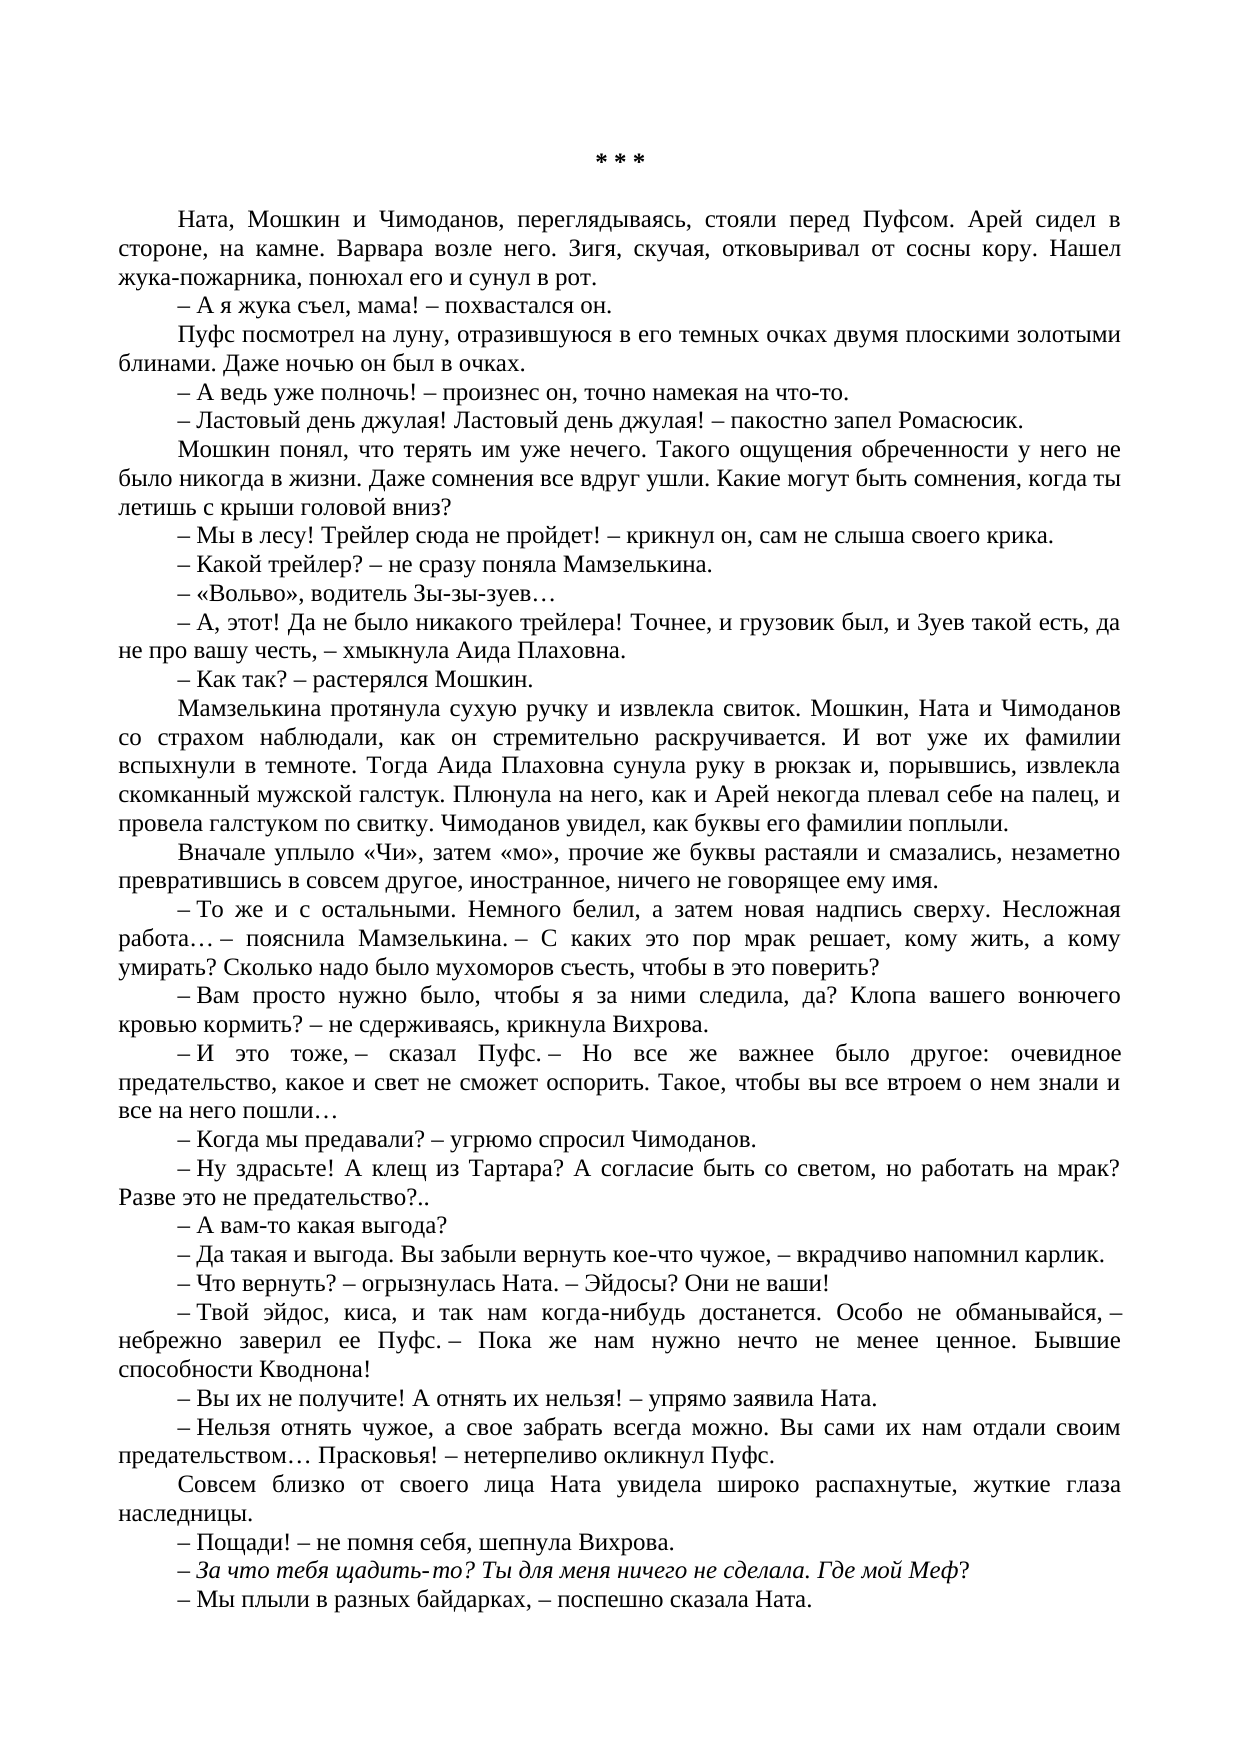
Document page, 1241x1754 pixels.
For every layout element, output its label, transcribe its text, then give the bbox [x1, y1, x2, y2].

text – За что тебя щадить‑то? Ты для меня ничего не сделала. Где мой Меф? [118, 1556, 1122, 1584]
text – Мы в лесу! Трейлер сюда не пройдет! – крикнул он, сам не слыша своего крика. [118, 521, 1122, 549]
text Мамзелькина протянула сухую ручку и извлекла свиток. Мошкин, Ната и Чимоданов со страхом наблюдали, как он стремительно раскручивается. И вот уже их фамилии вспыхнули в темноте. Тогда Аида Плаховна сунула руку в рюкзак и, порывшись, извлекла скомканный мужской галстук. Плюнула на него, как и Арей некогда плевал себе на палец, и провела галстуком по свитку. Чимоданов увидел, как буквы его фамилии поплыли. [118, 693, 1122, 837]
text – Нельзя отнять чужое, а свое забрать всегда можно. Вы сами их нам отдали своим предательством… Прасковья! – нетерпеливо окликнул Пуфс. [118, 1412, 1122, 1469]
text – Твой эйдос, киса, и так нам когда‑нибудь достанется. Особо не обманывайся, – небрежно заверил ее Пуфс. – Пока же нам нужно нечто не менее ценное. Бывшие способности Кводнона! [118, 1297, 1122, 1383]
text – Пощади! – не помня себя, шепнула Вихрова. [118, 1527, 1122, 1556]
text – Да такая и выгода. Вы забыли вернуть кое‑что чужое, – вкрадчиво напомнил карлик. [118, 1239, 1122, 1268]
text – То же и с остальными. Немного белил, а затем новая надпись сверху. Несложная работа… – пояснила Мамзелькина. – С каких это пор мрак решает, кому жить, а кому умирать? Сколько надо было мухоморов съесть, чтобы в это поверить? [118, 894, 1122, 981]
text Мошкин понял, что терять им уже нечего. Такого ощущения обреченности у него не было никогда в жизни. Даже сомнения все вдруг ушли. Какие могут быть сомнения, когда ты летишь с крыши головой вниз? [118, 434, 1122, 521]
text – Ну здрасьте! А клещ из Тартара? А согласие быть со светом, но работать на мрак? Разве это не предательство?.. [118, 1153, 1122, 1211]
text – Как так? – растерялся Мошкин. [118, 664, 1122, 693]
text – Ластовый день джулая! Ластовый день джулая! – пакостно запел Ромасюсик. [118, 406, 1122, 434]
text Вначале уплыло «Чи», затем «мо», прочие же буквы растаяли и смазались, незаметно превратившись в совсем другое, иностранное, ничего не говорящее ему имя. [118, 837, 1122, 894]
text – А вам‑то какая выгода? [118, 1211, 1122, 1239]
text – Что вернуть? – огрызнулась Ната. – Эйдосы? Они не ваши! [118, 1268, 1122, 1297]
text – И это тоже, – сказал Пуфс. – Но все же важнее было другое: очевидное предательство, какое и свет не сможет оспорить. Такое, чтобы вы все втроем о нем знали и все на него пошли… [118, 1038, 1122, 1124]
text Пуфс посмотрел на луну, отразившуюся в его темных очках двумя плоскими золотыми блинами. Даже ночью он был в очках. [118, 319, 1122, 377]
subtitle * * * [118, 147, 1122, 176]
text – А, этот! Да не было никакого трейлера! Точнее, и грузовик был, и Зуев такой есть, да не про вашу честь, – хмыкнула Аида Плаховна. [118, 607, 1122, 664]
text Совсем близко от своего лица Ната увидела широко распахнутые, жуткие глаза наследницы. [118, 1469, 1122, 1527]
text – Мы плыли в разных байдарках, – поспешно сказала Ната. [118, 1584, 1122, 1613]
text – «Вольво», водитель Зы‑зы‑зуев… [118, 578, 1122, 607]
text – Вам просто нужно было, чтобы я за ними следила, да? Клопа вашего вонючего кровью кормить? – не сдерживаясь, крикнула Вихрова. [118, 981, 1122, 1038]
text Ната, Мошкин и Чимоданов, переглядываясь, стояли перед Пуфсом. Арей сидел в стороне, на камне. Варвара возле него. Зигя, скучая, отковыривал от сосны кору. Нашел жука‑пожарника, понюхал его и сунул в рот. [118, 204, 1122, 291]
text – Вы их не получите! А отнять их нельзя! – упрямо заявила Ната. [118, 1383, 1122, 1412]
text – Какой трейлер? – не сразу поняла Мамзелькина. [118, 549, 1122, 578]
text – А ведь уже полночь! – произнес он, точно намекая на что‑то. [118, 377, 1122, 406]
text – Когда мы предавали? – угрюмо спросил Чимоданов. [118, 1124, 1122, 1153]
text – А я жука съел, мама! – похвастался он. [118, 291, 1122, 319]
